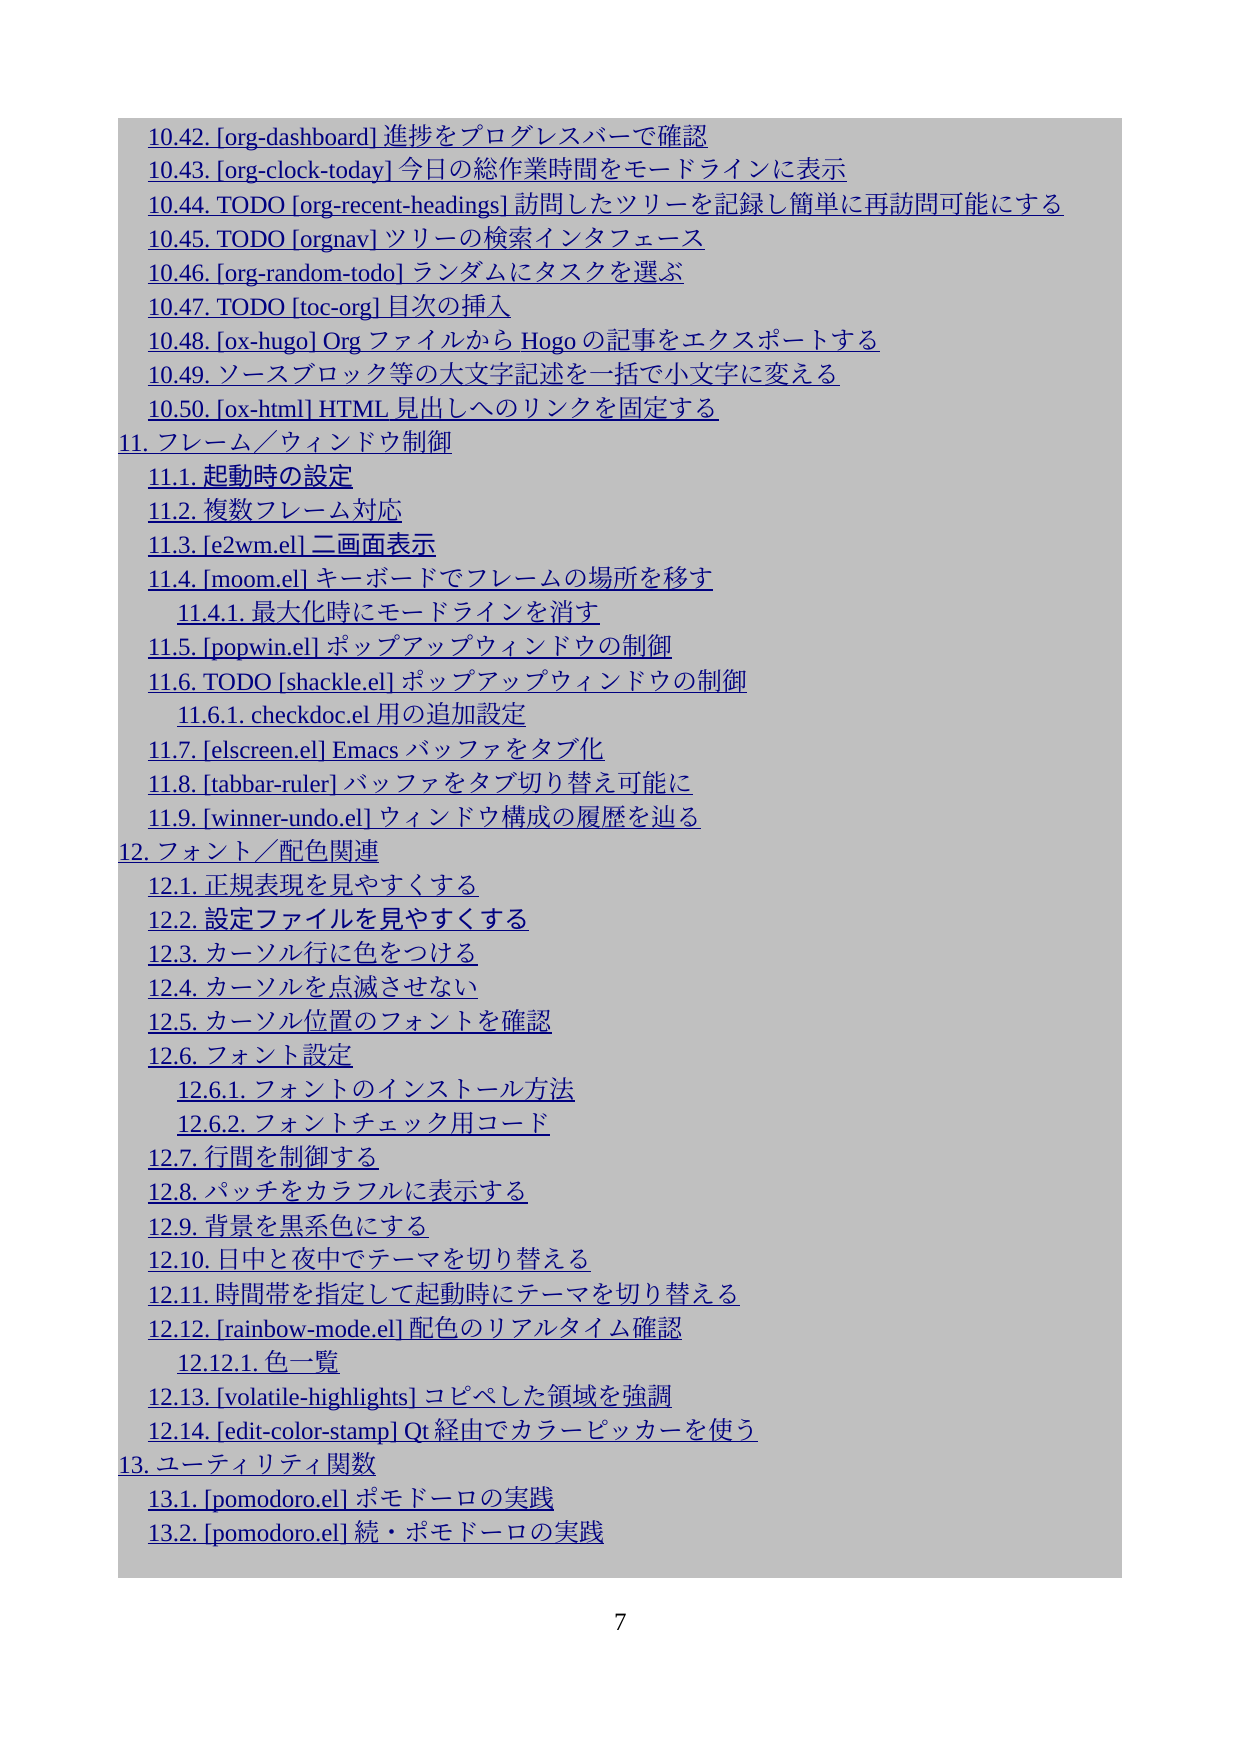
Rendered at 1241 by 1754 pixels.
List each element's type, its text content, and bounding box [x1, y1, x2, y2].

text 10.42. [org-dashboard] 進捗をプログレスバーで確認 [148, 118, 1122, 152]
text 12.11. 時間帯を指定して起動時にテーマを切り替える [148, 1276, 1122, 1310]
text 11.3. [e2wm.el] 二画面表示 [148, 527, 1122, 561]
text 12.10. 日中と夜中でテーマを切り替える [148, 1242, 1122, 1276]
text 11. フレーム／ウィンドウ制御 [118, 425, 1122, 459]
text 10.47. TODO [toc-org] 目次の挿入 [148, 288, 1122, 322]
text 11.2. 複数フレーム対応 [148, 493, 1122, 527]
text 12.4. カーソルを点滅させない [148, 970, 1122, 1004]
text 12.7. 行間を制御する [148, 1140, 1122, 1174]
text 12.12. [rainbow-mode.el] 配色のリアルタイム確認 [148, 1310, 1122, 1344]
text 12.12.1. 色一覧 [177, 1344, 1122, 1378]
text 10.43. [org-clock-today] 今日の総作業時間をモードラインに表示 [148, 152, 1122, 186]
text 12.6.1. フォントのインストール方法 [177, 1072, 1122, 1106]
text 12.2. 設定ファイルを見やすくする [148, 902, 1122, 936]
text 13.2. [pomodoro.el] 続・ポモドーロの実践 [148, 1515, 1122, 1549]
text 12.8. パッチをカラフルに表示する [148, 1174, 1122, 1208]
text 12. フォント／配色関連 [118, 833, 1122, 867]
text 12.6. フォント設定 [148, 1038, 1122, 1072]
text 11.4. [moom.el] キーボードでフレームの場所を移す [148, 561, 1122, 595]
text 13.1. [pomodoro.el] ポモドーロの実践 [148, 1481, 1122, 1515]
text 11.4.1. 最大化時にモードラインを消す [177, 595, 1122, 629]
text 10.46. [org-random-todo] ランダムにタスクを選ぶ [148, 254, 1122, 288]
text 13. ユーティリティ関数 [118, 1447, 1122, 1481]
text 12.3. カーソル行に色をつける [148, 936, 1122, 970]
text 11.8. [tabbar-ruler] バッファをタブ切り替え可能に [148, 765, 1122, 799]
text 11.6. TODO [shackle.el] ポップアップウィンドウの制御 [148, 663, 1122, 697]
text 12.9. 背景を黒系色にする [148, 1208, 1122, 1242]
text 11.9. [winner-undo.el] ウィンドウ構成の履歴を辿る [148, 799, 1122, 833]
text 10.50. [ox-html] HTML見出しへのリンクを固定する [148, 391, 1122, 425]
text 10.48. [ox-hugo] OrgファイルからHogoの記事をエクスポートする [148, 322, 1122, 357]
text 12.1. 正規表現を見やすくする [148, 867, 1122, 902]
text 10.44. TODO [org-recent-headings] 訪問したツリーを記録し簡単に再訪問可能にする [148, 186, 1122, 220]
text 12.6.2. フォントチェック用コード [177, 1106, 1122, 1140]
text 11.7. [elscreen.el] Emacs バッファをタブ化 [148, 731, 1122, 765]
text 12.14. [edit-color-stamp] Qt経由でカラーピッカーを使う [148, 1412, 1122, 1447]
text 11.1. 起動時の設定 [148, 459, 1122, 493]
text 10.49. ソースブロック等の大文字記述を一括で小文字に変える [148, 357, 1122, 391]
text 10.45. TODO [orgnav] ツリーの検索インタフェース [148, 220, 1122, 254]
text 12.5. カーソル位置のフォントを確認 [148, 1004, 1122, 1038]
text 11.5. [popwin.el] ポップアップウィンドウの制御 [148, 629, 1122, 663]
text 11.6.1. checkdoc.el 用の追加設定 [177, 697, 1122, 731]
text 12.13. [volatile-highlights] コピペした領域を強調 [148, 1378, 1122, 1412]
